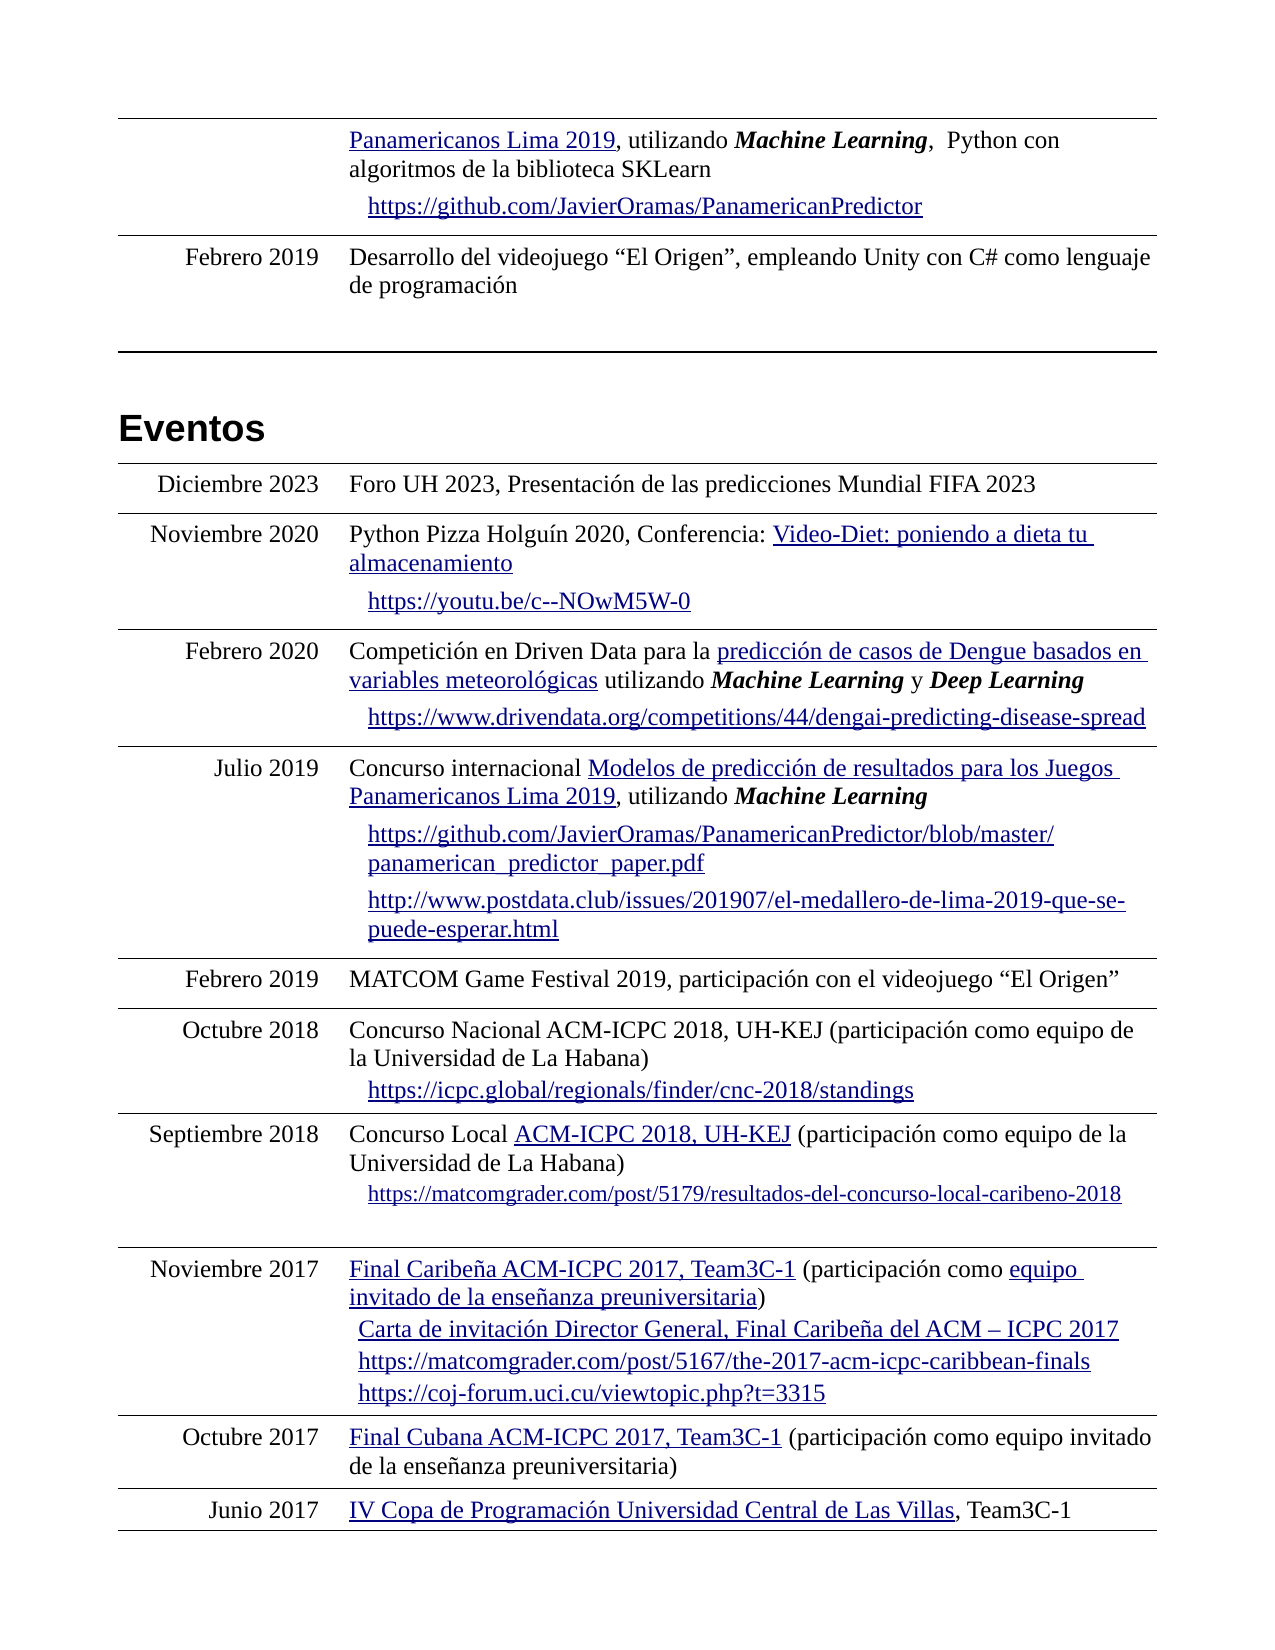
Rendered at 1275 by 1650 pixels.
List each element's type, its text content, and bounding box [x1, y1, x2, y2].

table_cell Concurso Local ACM-ICPC 2018, UH-KEJ (participación como equipo de la Universidad de La Habana) https://matcomgrader.com/post/5179/resultados-del-concurso-local-caribeno-2018 [324, 1114, 1157, 1247]
table_cell IV Copa de Programación Universidad Central de Las Villas, Team3C-1 [324, 1489, 1157, 1529]
table_cell Final Caribeña ACM-ICPC 2017, Team3C-1 (participación como equipo invitado de la enseñanza preuniversitaria) Carta de invitación Director General, Final Caribeña del ACM – ICPC 2017 https://matcomgrader.com/post/5167/the-2017-acm-icpc-caribbean-finals https://coj-forum.uci.cu/viewtopic.php?t=3315 [324, 1248, 1157, 1415]
table_cell Febrero 2019 [118, 236, 324, 351]
table_header Foro UH 2023, Presentación de las predicciones Mundial FIFA 2023 [324, 464, 1157, 513]
table_cell Concurso internacional Modelos de predicción de resultados para los Juegos Panamericanos Lima 2019, utilizando Machine Learning https://github.com/JavierOramas/PanamericanPredictor/blob/master/panamerican_predictor_paper.pdf http://www.postdata.club/issues/201907/el-medallero-de-lima-2019-que-se-puede-esperar.html [324, 747, 1157, 958]
table_cell Final Cubana ACM-ICPC 2017, Team3C-1 (participación como equipo invitado de la enseñanza preuniversitaria) [324, 1416, 1157, 1488]
table_cell Julio 2019 [118, 747, 324, 958]
table_cell Desarrollo del videojuego “El Origen”, empleando Unity con C# como lenguaje de programación [324, 236, 1157, 351]
table_cell [118, 119, 324, 235]
table_cell Junio 2017 [118, 1489, 324, 1529]
table_cell Noviembre 2020 [118, 514, 324, 629]
table_cell Competición en Driven Data para la predicción de casos de Dengue basados en variables meteorológicas utilizando Machine Learning y Deep Learning https://www.drivendata.org/competitions/44/dengai-predicting-disease-spread [324, 630, 1157, 746]
table_cell Octubre 2018 [118, 1009, 324, 1113]
table_cell Febrero 2019 [118, 959, 324, 1008]
table_cell Concurso Nacional ACM-ICPC 2018, UH-KEJ (participación como equipo de la Universidad de La Habana) https://icpc.global/regionals/finder/cnc-2018/standings [324, 1009, 1157, 1113]
table_header Diciembre 2023 [118, 464, 324, 513]
table_cell Febrero 2020 [118, 630, 324, 746]
subtitle Eventos [118, 406, 1157, 450]
table_cell Septiembre 2018 [118, 1114, 324, 1247]
table_cell Noviembre 2017 [118, 1248, 324, 1415]
table_cell MATCOM Game Festival 2019, participación con el videojuego “El Origen” [324, 959, 1157, 1008]
table_cell Octubre 2017 [118, 1416, 324, 1488]
table_cell Panamericanos Lima 2019, utilizando Machine Learning, Python con algoritmos de la biblioteca SKLearn https://github.com/JavierOramas/PanamericanPredictor [324, 119, 1157, 235]
table_cell Python Pizza Holguín 2020, Conferencia: Video-Diet: poniendo a dieta tu almacenamiento https://youtu.be/c--NOwM5W-0 [324, 514, 1157, 629]
